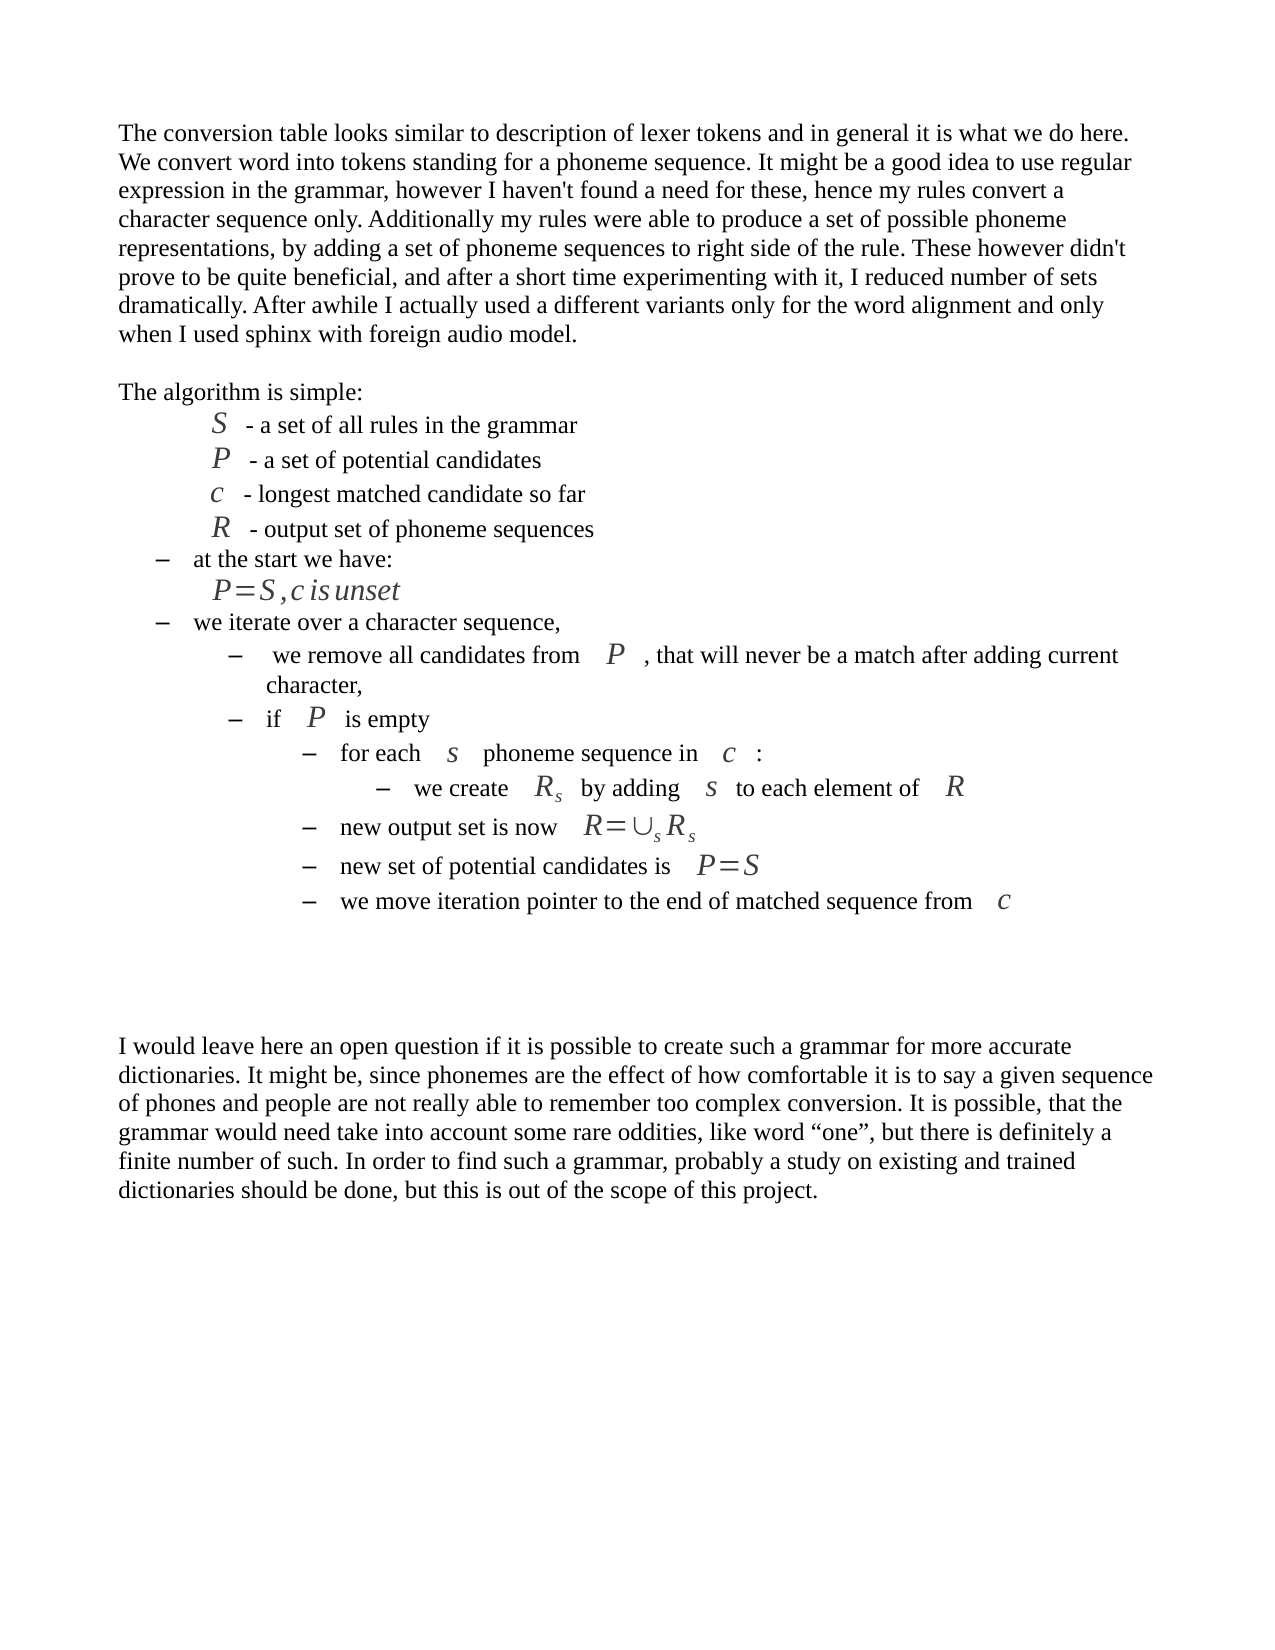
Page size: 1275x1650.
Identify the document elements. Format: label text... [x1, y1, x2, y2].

text - longest matched candidate so far [118, 475, 1157, 509]
list new set of potential candidates is [302, 847, 1157, 881]
list for each phoneme sequence in : [302, 734, 1157, 768]
text - output set of phoneme sequences [118, 509, 1157, 544]
text - a set of all rules in the grammar [118, 406, 1157, 440]
list we remove all candidates from , that will never be a match after adding current character, [228, 636, 1157, 699]
text The conversion table looks similar to description of lexer tokens and in general it is what we do here. We convert word into tokens standing for a phoneme sequence. It might be a good idea to use regular expression in the grammar, however I haven't found a need for these, hence my rules convert a character sequence only. Additionally my rules were able to produce a set of possible phoneme representations, by adding a set of phoneme sequences to right side of the rule. These however didn't prove to be quite beneficial, and after a short time experimenting with it, I reduced number of sets dramatically. After awhile I actually used a different variants only for the word alignment and only when I used sphinx with foreign audio model. [118, 118, 1157, 348]
text - a set of potential candidates [118, 440, 1157, 475]
list we create by adding to each element of [376, 768, 1157, 808]
list we iterate over a character sequence, [156, 607, 1157, 636]
list we move iteration pointer to the end of matched sequence from [302, 881, 1157, 916]
text I would leave here an open question if it is possible to create such a grammar for more accurate dictionaries. It might be, since phonemes are the effect of how comfortable it is to say a given sequence of phones and people are not really able to remember too complex conversion. It is possible, that the grammar would need take into account some rare oddities, like word “one”, but there is definitely a finite number of such. In order to find such a grammar, probably a study on existing and trained dictionaries should be done, but this is out of the scope of this project. [118, 1031, 1157, 1203]
text The algorithm is simple: [118, 377, 1157, 406]
list at the start we have: [156, 544, 1157, 573]
list new output set is now [302, 808, 1157, 847]
list if is empty [228, 699, 1157, 734]
